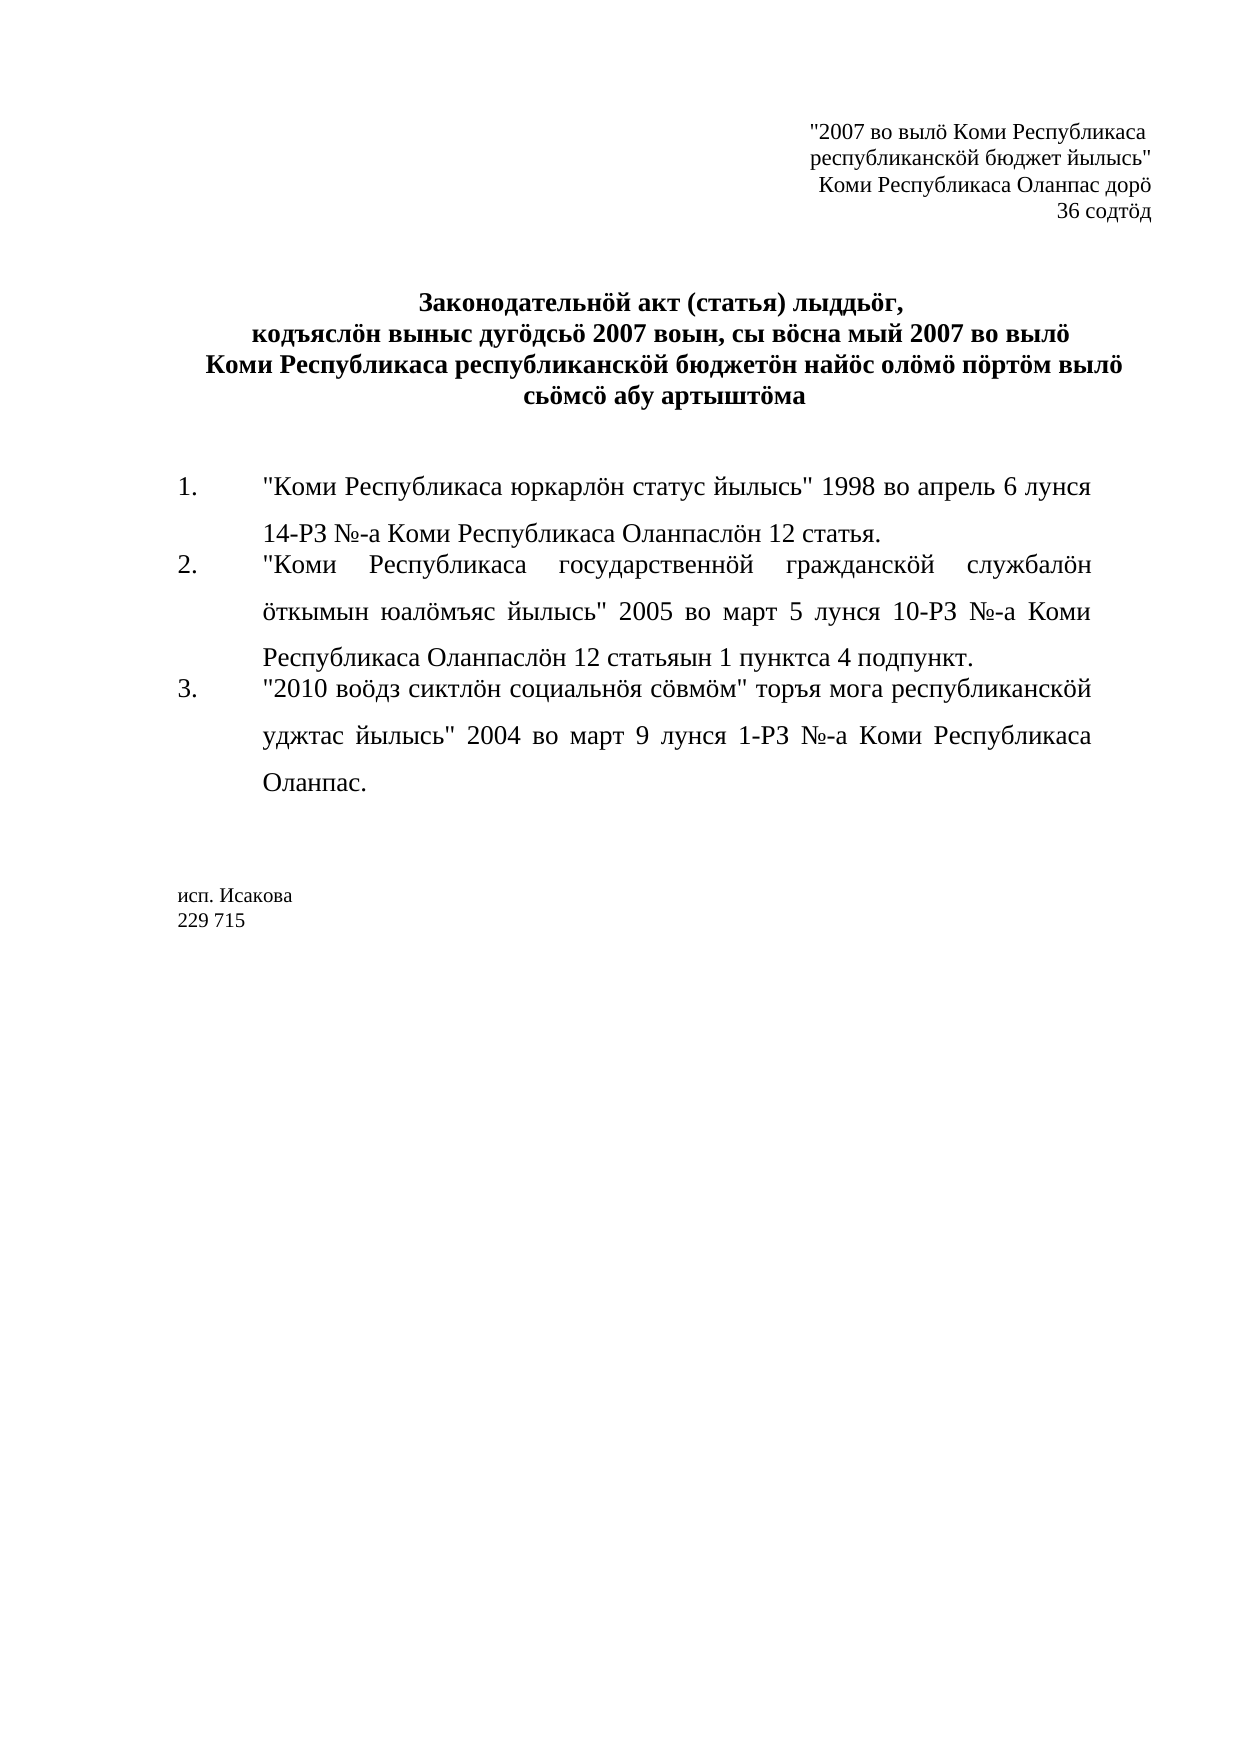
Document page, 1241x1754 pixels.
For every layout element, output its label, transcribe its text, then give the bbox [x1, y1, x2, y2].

text Законодательнöй акт (статья) лыддьöг, [177, 286, 1152, 317]
table_header "Коми Республикаса юркарлöн статус йылысь" 1998 во апрель 6 лунся 14-РЗ №-а Коми Республикаса Оланпаслöн 12 статья. [251, 470, 1104, 548]
text "2007 во вылö Коми Республикаса [177, 118, 1152, 144]
text исп. Исакова [177, 883, 1152, 907]
text 229 715 [177, 907, 1152, 932]
text Коми Республикаса республиканскöй бюджетöн найöс олöмö пöртöм вылö сьöмсö абу артыштöма [177, 348, 1152, 410]
table_header 1. [166, 470, 251, 548]
text республиканскöй бюджет йылысь" [177, 144, 1152, 171]
text Коми Республикаса Оланпас дорö [177, 171, 1152, 197]
table_cell "Коми Республикаса государственнöй гражданскöй службалöн öткымын юалöмъяс йылысь" 2005 во март 5 лунся 10-РЗ №-а Коми Республикаса Оланпаслöн 12 статьяын 1 пунктса 4 подпункт. [251, 548, 1104, 673]
text 36 содтöд [177, 197, 1152, 223]
table_cell 3. [166, 673, 251, 797]
table_cell 2. [166, 548, 251, 673]
table_cell "2010 воöдз сиктлöн социальнöя сöвмöм" торъя мога республиканскöй уджтас йылысь" 2004 во март 9 лунся 1-РЗ №-а Коми Республикаса Оланпас. [251, 673, 1104, 797]
text кодъяслöн выныс дугöдсьö 2007 воын, сы вöсна мый 2007 во вылö [177, 317, 1152, 348]
